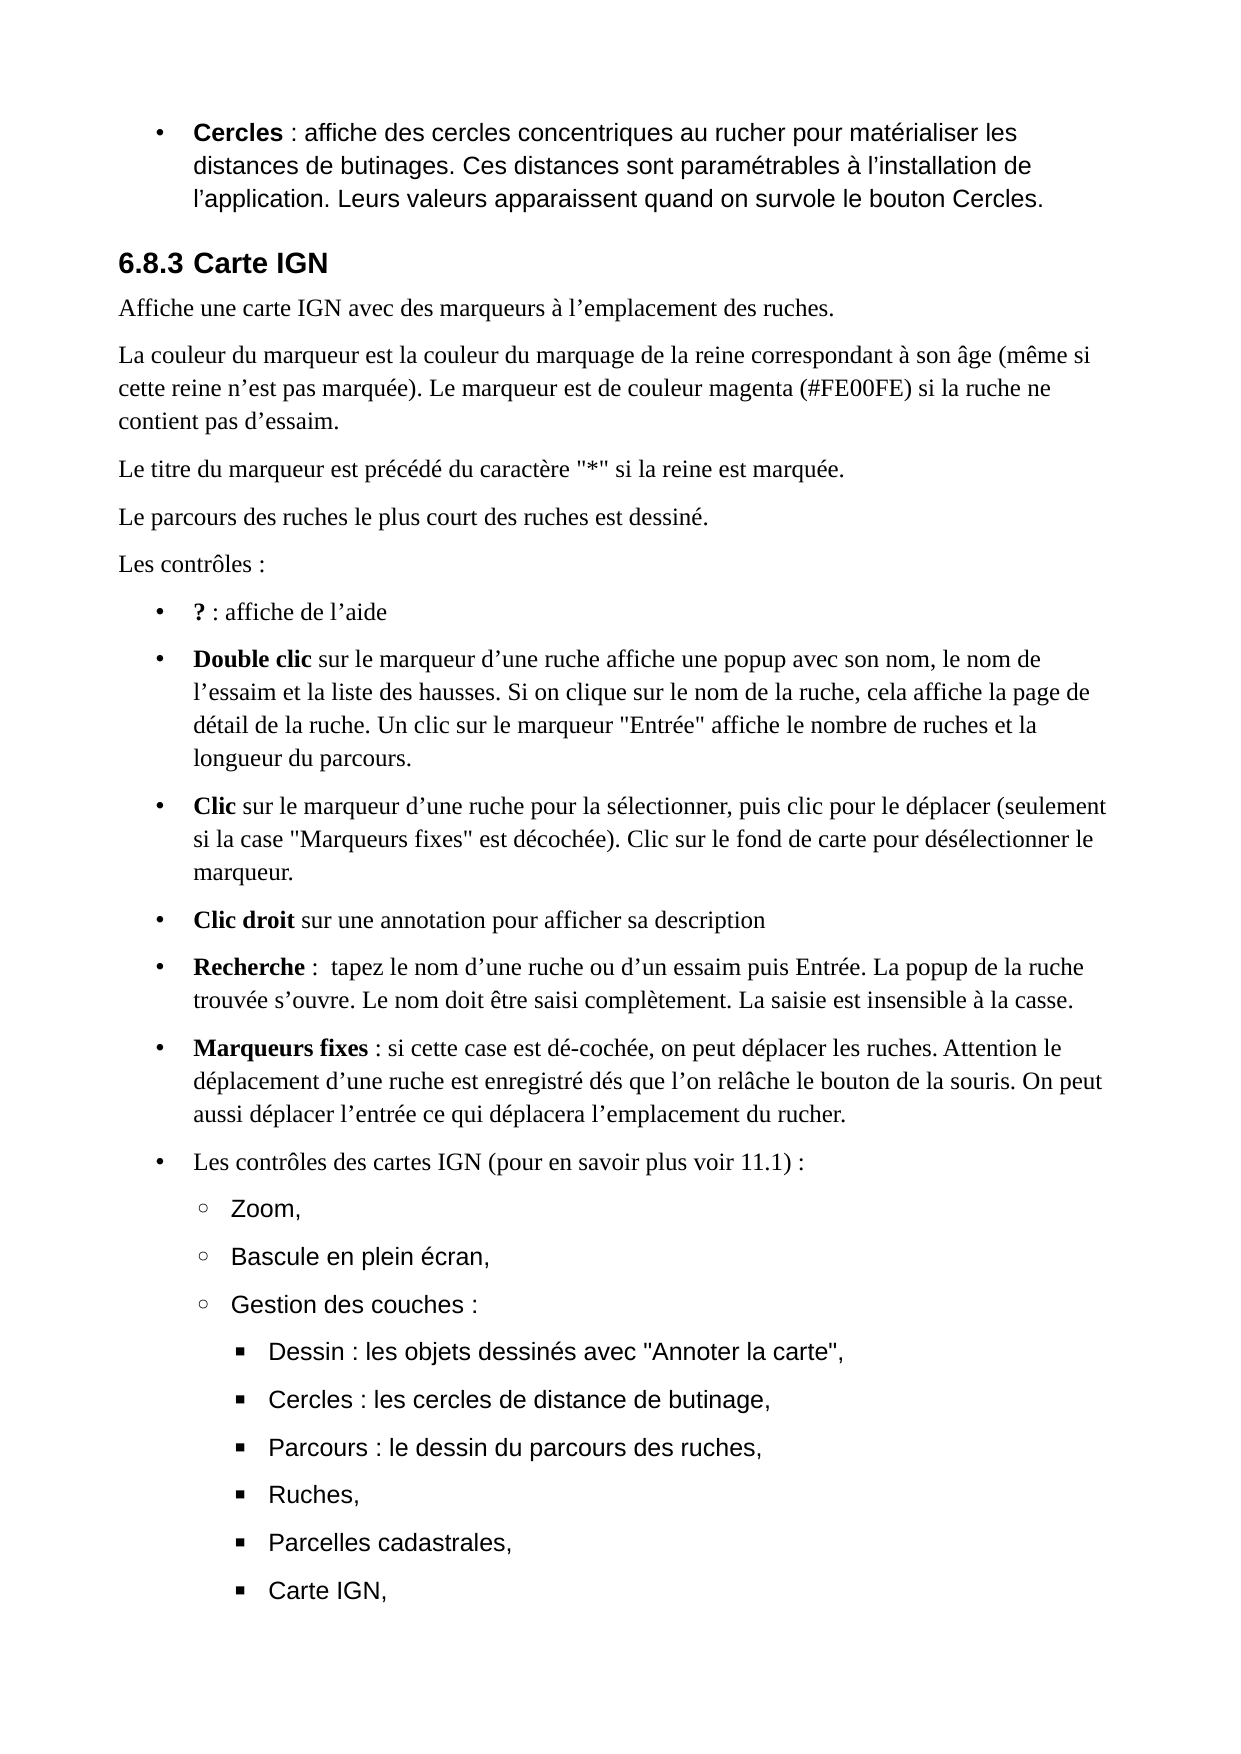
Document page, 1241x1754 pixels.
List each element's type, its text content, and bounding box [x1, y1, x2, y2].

list Clic sur le marqueur d’une ruche pour la sélectionner, puis clic pour le déplacer (seulement si la case "Marqueurs fixes" est décochée). Clic sur le fond de carte pour désélectionner le marqueur. [156, 791, 1122, 886]
text Les contrôles : [118, 549, 1122, 578]
text La couleur du marqueur est la couleur du marquage de la reine correspondant à son âge (même si cette reine n’est pas marquée). Le marqueur est de couleur magenta (#FE00FE) si la ruche ne contient pas d’essaim. [118, 340, 1122, 435]
list Double clic sur le marqueur d’une ruche affiche une popup avec son nom, le nom de l’essaim et la liste des hausses. Si on clique sur le nom de la ruche, cela affiche la page de détail de la ruche. Un clic sur le marqueur "Entrée" affiche le nombre de ruches et la longueur du parcours. [156, 644, 1122, 772]
list Recherche : tapez le nom d’une ruche ou d’un essaim puis Entrée. La popup de la ruche trouvée s’ouvre. Le nom doit être saisi complètement. La saisie est insensible à la casse. [156, 952, 1122, 1014]
list Parcelles cadastrales, [231, 1528, 1122, 1557]
subtitle Carte IGN [118, 246, 1122, 280]
list ? : affiche de l’aide [156, 597, 1122, 626]
list Cercles : affiche des cercles concentriques au rucher pour matérialiser les distances de butinages. Ces distances sont paramétrables à l’installation de l’application. Leurs valeurs apparaissent quand on survole le bouton Cercles. [156, 118, 1122, 213]
text Le titre du marqueur est précédé du caractère "*" si la reine est marquée. [118, 454, 1122, 483]
list Cercles : les cercles de distance de butinage, [231, 1385, 1122, 1414]
list Zoom, [193, 1194, 1122, 1223]
list Carte IGN, [231, 1576, 1122, 1605]
text Affiche une carte IGN avec des marqueurs à l’emplacement des ruches. [118, 293, 1122, 321]
list Dessin : les objets dessinés avec "Annoter la carte", [231, 1337, 1122, 1366]
list Bascule en plein écran, [193, 1242, 1122, 1271]
list Parcours : le dessin du parcours des ruches, [231, 1433, 1122, 1462]
list Ruches, [231, 1480, 1122, 1509]
text Le parcours des ruches le plus court des ruches est dessiné. [118, 502, 1122, 530]
list Marqueurs fixes : si cette case est dé-cochée, on peut déplacer les ruches. Attention le déplacement d’une ruche est enregistré dés que l’on relâche le bouton de la souris. On peut aussi déplacer l’entrée ce qui déplacera l’emplacement du rucher. [156, 1033, 1122, 1128]
list Clic droit sur une annotation pour afficher sa description [156, 905, 1122, 933]
list Les contrôles des cartes IGN (pour en savoir plus voir 11.1) : [156, 1147, 1122, 1175]
list Gestion des couches : [193, 1289, 1122, 1318]
